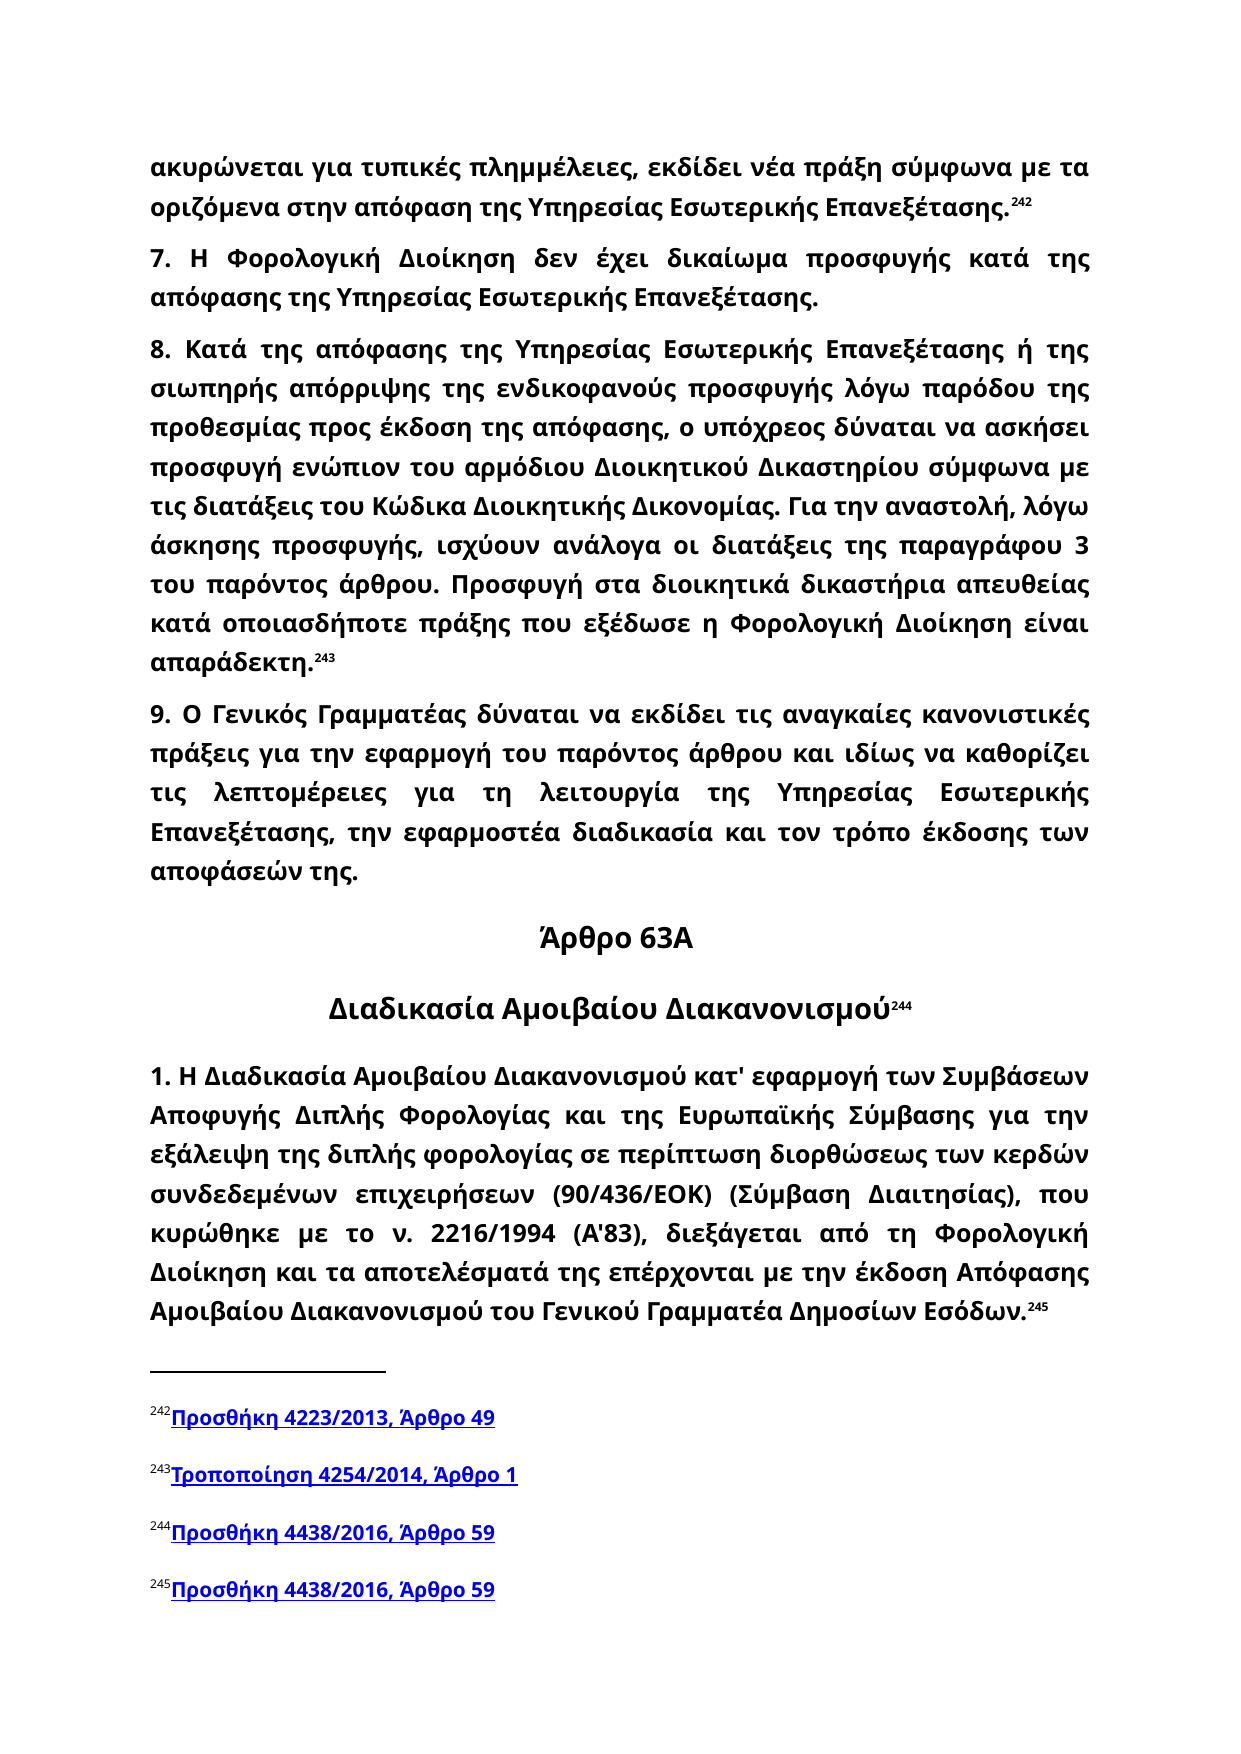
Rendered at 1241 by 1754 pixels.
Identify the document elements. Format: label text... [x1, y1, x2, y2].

text Προσθήκη 4223/2013, Άρθρο 49 [150, 1403, 1090, 1431]
subtitle Άρθρο 63Α [150, 917, 1090, 957]
text 9. Ο Γενικός Γραμματέας δύναται να εκδίδει τις αναγκαίες κανονιστικές πράξεις για την εφαρμογή του παρόντος άρθρου και ιδίως να καθορίζει τις λεπτομέρειες για τη λειτουργία της Υπηρεσίας Εσωτερικής Επανεξέτασης, την εφαρμοστέα διαδικασία και τον τρόπο έκδοσης των αποφάσεών της. [150, 697, 1090, 887]
text 7. Η Φορολογική Διοίκηση δεν έχει δικαίωμα προσφυγής κατά της απόφασης της Υπηρεσίας Εσωτερικής Επανεξέτασης. [150, 241, 1090, 314]
text Τροποποίηση 4254/2014, Άρθρο 1 [150, 1460, 1090, 1489]
text 8. Κατά της απόφασης της Υπηρεσίας Εσωτερικής Επανεξέτασης ή της σιωπηρής απόρριψης της ενδικοφανούς προσφυγής λόγω παρόδου της προθεσμίας προς έκδοση της απόφασης, ο υπόχρεος δύναται να ασκήσει προσφυγή ενώπιον του αρμόδιου Διοικητικού Δικαστηρίου σύμφωνα με τις διατάξεις του Κώδικα Διοικητικής Δικονομίας. Για την αναστολή, λόγω άσκησης προσφυγής, ισχύουν ανάλογα οι διατάξεις της παραγράφου 3 του παρόντος άρθρου. Προσφυγή στα διοικητικά δικαστήρια απευθείας κατά οποιασδήποτε πράξης που εξέδωσε η Φορολογική Διοίκηση είναι απαράδεκτη. [150, 332, 1090, 679]
subtitle Διαδικασία Αμοιβαίου Διακανονισμού [150, 988, 1090, 1028]
text Προσθήκη 4438/2016, Άρθρο 59 [150, 1518, 1090, 1546]
text 1. Η Διαδικασία Αμοιβαίου Διακανονισμού κατ' εφαρμογή των Συμβάσεων Αποφυγής Διπλής Φορολογίας και της Ευρωπαϊκής Σύμβασης για την εξάλειψη της διπλής φορολογίας σε περίπτωση διορθώσεως των κερδών συνδεδεμένων επιχειρήσεων (90/436/ΕΟΚ) (Σύμβαση Διαιτησίας), που κυρώθηκε με το ν. 2216/1994 (Α'83), διεξάγεται από τη Φορολογική Διοίκηση και τα αποτελέσματά της επέρχονται με την έκδοση Απόφασης Αμοιβαίου Διακανονισμού του Γενικού Γραμματέα Δημοσίων Εσόδων. [150, 1059, 1090, 1328]
text ακυρώνεται για τυπικές πλημμέλειες, εκδίδει νέα πράξη σύμφωνα με τα οριζόμενα στην απόφαση της Υπηρεσίας Εσωτερικής Επανεξέτασης. [150, 150, 1090, 223]
text Προσθήκη 4438/2016, Άρθρο 59 [150, 1576, 1090, 1604]
